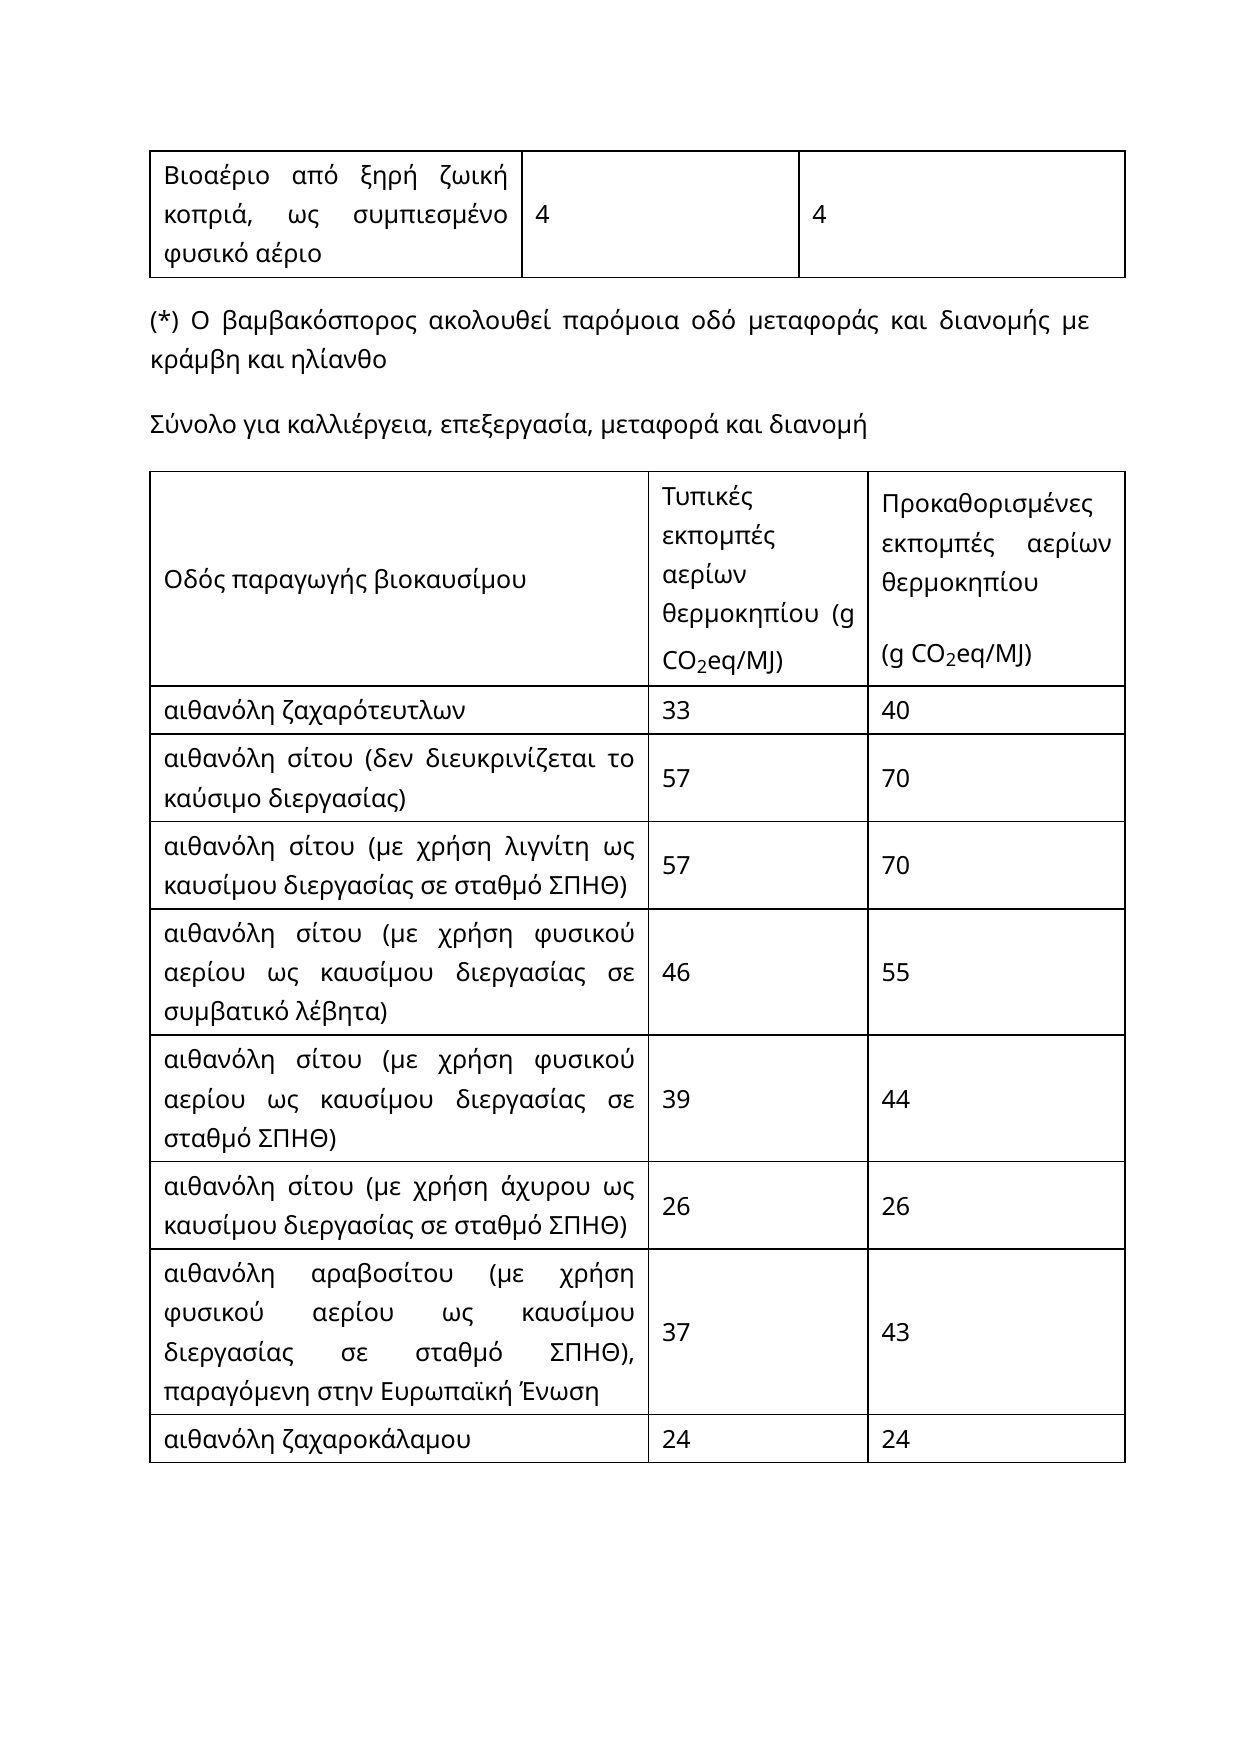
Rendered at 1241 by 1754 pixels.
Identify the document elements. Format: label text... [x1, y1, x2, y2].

table_cell 70 [869, 822, 1124, 908]
table_cell αιθανόλη σίτου (δεν διευκρινίζεται το καύσιμο διεργασίας) [151, 735, 648, 821]
table_cell αιθανόλη ζαχαροκάλαμου [151, 1415, 648, 1462]
table_cell αιθανόλη ζαχαρότευτλων [151, 687, 648, 733]
table_cell 37 [649, 1250, 867, 1414]
table_cell 4 [523, 152, 798, 276]
table_header Προκαθορισμένες εκπομπές αερίων θερμοκηπίου (g CO2eq/MJ) [869, 472, 1124, 685]
table_cell Βιοαέριο από ξηρή ζωική κοπριά, ως συμπιεσμένο φυσικό αέριο [151, 152, 521, 276]
table_cell 24 [649, 1415, 867, 1462]
table_cell 4 [800, 152, 1124, 276]
table_cell 46 [649, 910, 867, 1034]
table_cell αιθανόλη σίτου (με χρήση λιγνίτη ως καυσίμου διεργασίας σε σταθμό ΣΠΗΘ) [151, 822, 648, 908]
table_header Οδός παραγωγής βιοκαυσίμου [151, 472, 648, 685]
table_cell 55 [869, 910, 1124, 1034]
table_cell αιθανόλη αραβοσίτου (με χρήση φυσικού αερίου ως καυσίμου διεργασίας σε σταθμό ΣΠΗΘ), παραγόμενη στην Ευρωπαϊκή Ένωση [151, 1250, 648, 1414]
table_cell 70 [869, 735, 1124, 821]
table_cell 33 [649, 687, 867, 733]
table_cell 57 [649, 822, 867, 908]
table_cell 44 [869, 1036, 1124, 1161]
text Σύνολο για καλλιέργεια, επεξεργασία, μεταφορά και διανομή [150, 406, 1090, 440]
text (*) O βαμβακόσπορος ακολουθεί παρόμοια οδό μεταφοράς και διανομής με κράμβη και ηλίανθο [150, 303, 1090, 376]
table_header Τυπικές εκπομπές αερίων θερμοκηπίου (g CO2eq/MJ) [649, 472, 867, 685]
table_cell αιθανόλη σίτου (με χρήση άχυρου ως καυσίμου διεργασίας σε σταθμό ΣΠΗΘ) [151, 1162, 648, 1248]
table_cell αιθανόλη σίτου (με χρήση φυσικού αερίου ως καυσίμου διεργασίας σε σταθμό ΣΠΗΘ) [151, 1036, 648, 1161]
table_cell 39 [649, 1036, 867, 1161]
table_cell 40 [869, 687, 1124, 733]
table_cell 57 [649, 735, 867, 821]
table_cell 24 [869, 1415, 1124, 1462]
table_cell 26 [649, 1162, 867, 1248]
table_cell αιθανόλη σίτου (με χρήση φυσικού αερίου ως καυσίμου διεργασίας σε συμβατικό λέβητα) [151, 910, 648, 1034]
table_cell 43 [869, 1250, 1124, 1414]
table_cell 26 [869, 1162, 1124, 1248]
